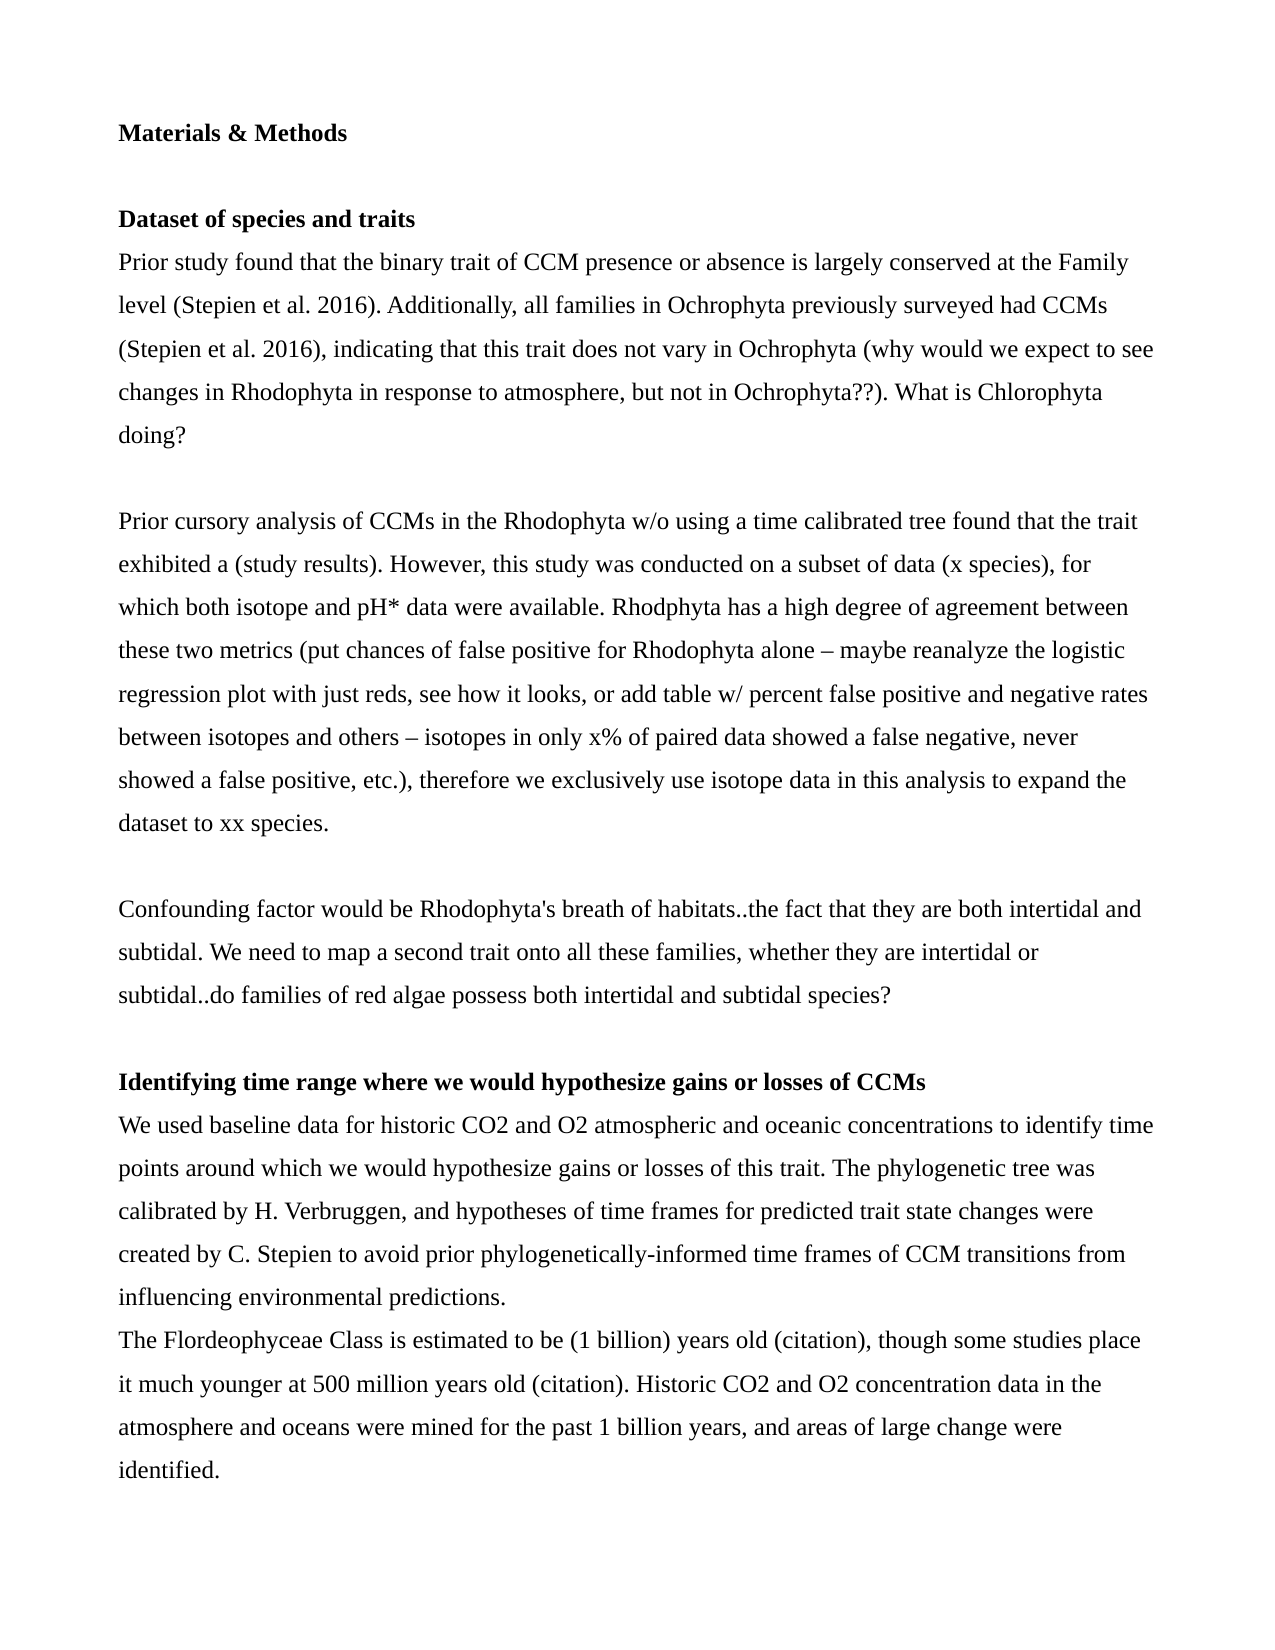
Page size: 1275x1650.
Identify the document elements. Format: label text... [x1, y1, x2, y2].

text Prior study found that the binary trait of CCM presence or absence is largely conserved at the Family level (Stepien et al. 2016). Additionally, all families in Ochrophyta previously surveyed had CCMs (Stepien et al. 2016), indicating that this trait does not vary in Ochrophyta (why would we expect to see changes in Rhodophyta in response to atmosphere, but not in Ochrophyta??). What is Chlorophyta doing? [118, 247, 1157, 449]
text Identifying time range where we would hypothesize gains or losses of CCMs [118, 1067, 1157, 1096]
text Dataset of species and traits [118, 204, 1157, 233]
text Confounding factor would be Rhodophyta's breath of habitats..the fact that they are both intertidal and subtidal. We need to map a second trait onto all these families, whether they are intertidal or subtidal..do families of red algae possess both intertidal and subtidal species? [118, 894, 1157, 1009]
text We used baseline data for historic CO2 and O2 atmospheric and oceanic concentrations to identify time points around which we would hypothesize gains or losses of this trait. The phylogenetic tree was calibrated by H. Verbruggen, and hypotheses of time frames for predicted trait state changes were created by C. Stepien to avoid prior phylogenetically-informed time frames of CCM transitions from influencing environmental predictions. [118, 1110, 1157, 1311]
text Prior cursory analysis of CCMs in the Rhodophyta w/o using a time calibrated tree found that the trait exhibited a (study results). However, this study was conducted on a subset of data (x species), for which both isotope and pH* data were available. Rhodphyta has a high degree of agreement between these two metrics (put chances of false positive for Rhodophyta alone – maybe reanalyze the logistic regression plot with just reds, see how it looks, or add table w/ percent false positive and negative rates between isotopes and others – isotopes in only x% of paired data showed a false negative, never showed a false positive, etc.), therefore we exclusively use isotope data in this analysis to expand the dataset to xx species. [118, 506, 1157, 837]
text Materials & Methods [118, 118, 1157, 147]
text The Flordeophyceae Class is estimated to be (1 billion) years old (citation), though some studies place it much younger at 500 million years old (citation). Historic CO2 and O2 concentration data in the atmosphere and oceans were mined for the past 1 billion years, and areas of large change were identified. [118, 1326, 1157, 1484]
